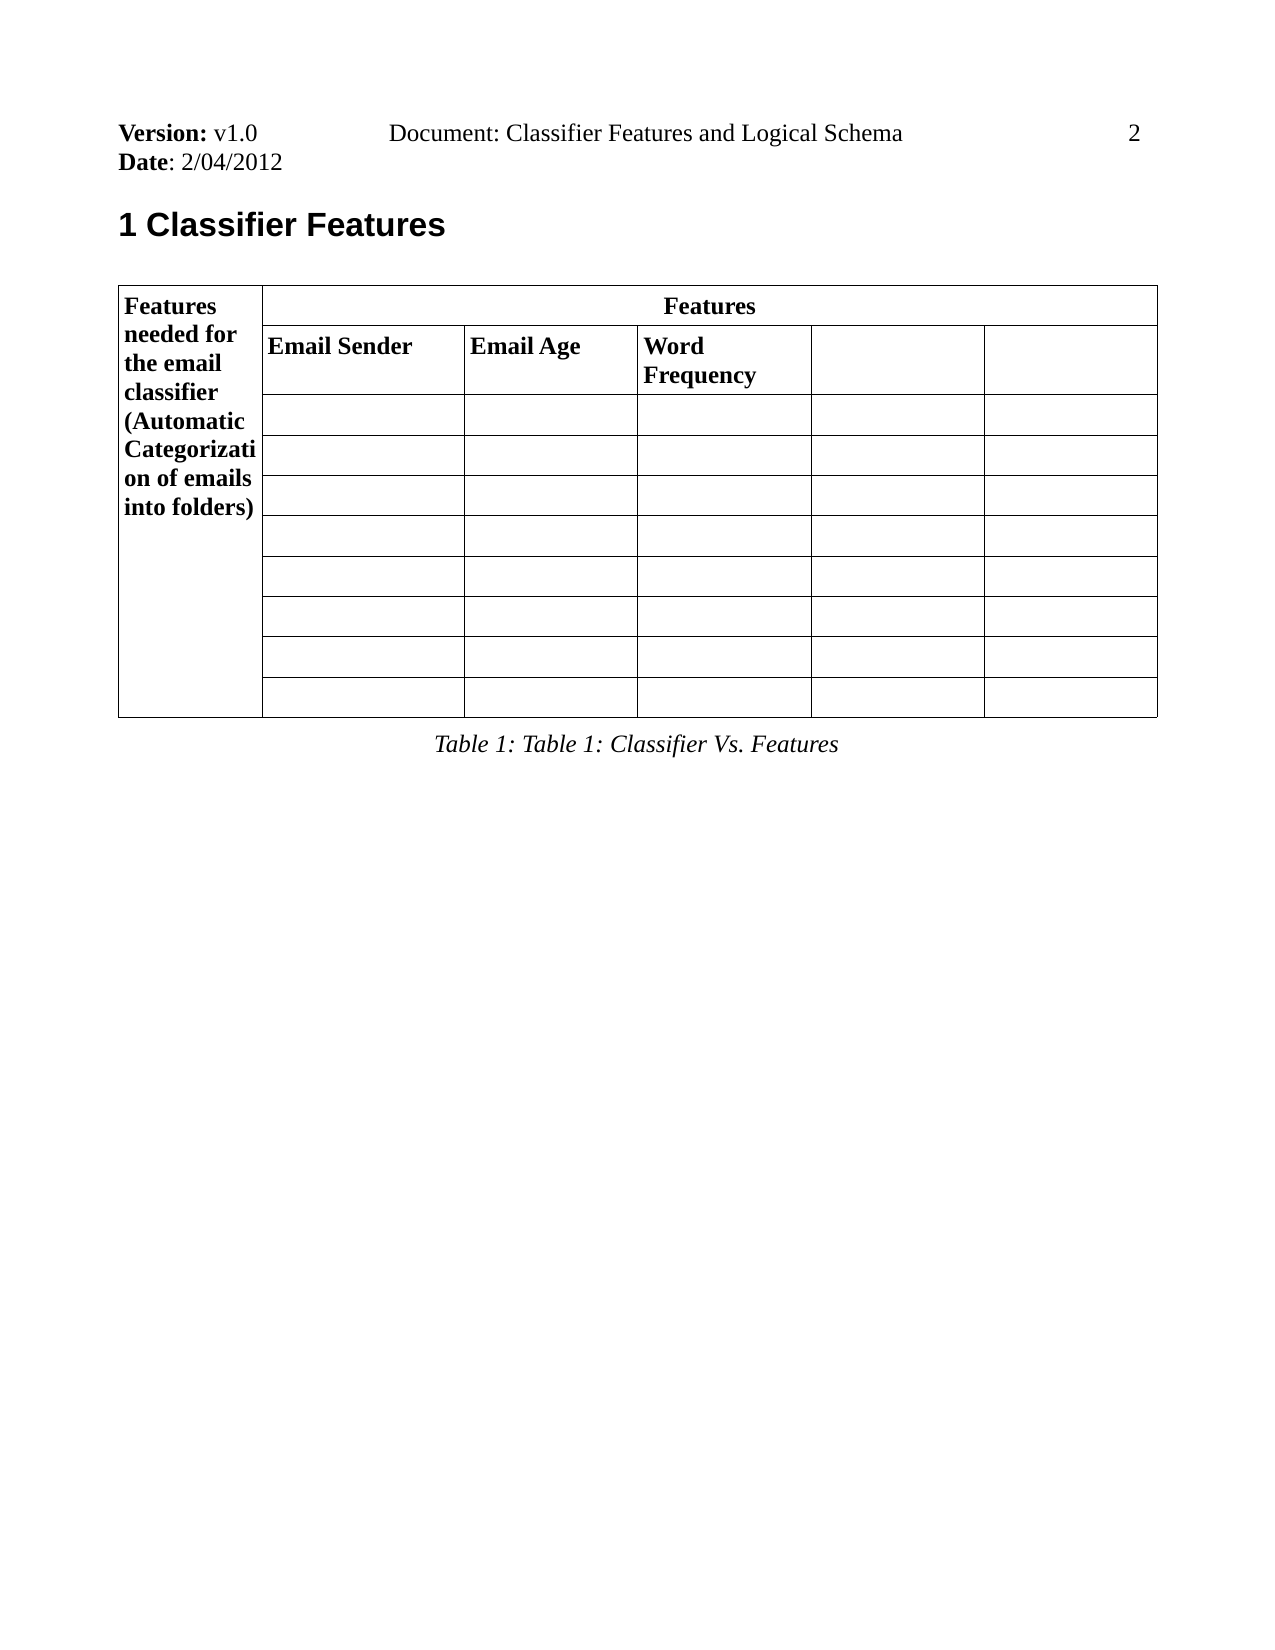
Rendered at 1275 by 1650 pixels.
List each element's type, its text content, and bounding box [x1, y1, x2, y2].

table_cell [638, 678, 811, 717]
table_cell [812, 476, 984, 515]
table_header Features [263, 286, 1157, 325]
table_cell [812, 326, 984, 394]
subtitle 1 Classifier Features [118, 205, 1157, 244]
table_cell [812, 557, 984, 596]
table_cell [812, 436, 984, 475]
table_cell [465, 597, 637, 636]
table_cell [812, 678, 984, 717]
table_cell Email Age [465, 326, 637, 394]
table_cell [263, 678, 464, 717]
table_cell [985, 436, 1157, 475]
table_cell [812, 516, 984, 556]
table_cell Word Frequency [638, 326, 811, 394]
table_cell [985, 476, 1157, 515]
table_cell [638, 516, 811, 556]
table_cell [638, 436, 811, 475]
table_cell [812, 597, 984, 636]
table_cell [263, 436, 464, 475]
table_cell [812, 637, 984, 677]
table_cell [638, 476, 811, 515]
table_cell [638, 597, 811, 636]
table_cell [465, 637, 637, 677]
table_cell [465, 476, 637, 515]
table_cell [465, 516, 637, 556]
table_cell [263, 476, 464, 515]
table_cell [985, 395, 1157, 435]
table_cell Email Sender [263, 326, 464, 394]
table_cell [638, 557, 811, 596]
table_cell [465, 436, 637, 475]
table_cell [263, 597, 464, 636]
table_cell [465, 678, 637, 717]
table_cell [985, 326, 1157, 394]
table_cell [985, 597, 1157, 636]
table_cell [263, 516, 464, 556]
table_cell [812, 395, 984, 435]
table_header Features needed for the email classifier (Automatic Categorization of emails into folders) [119, 286, 262, 717]
table_cell [985, 678, 1157, 717]
table_cell [985, 637, 1157, 677]
text Table 1: Table 1: Classifier Vs. Features [118, 729, 1157, 758]
table_cell [263, 557, 464, 596]
table_cell [465, 395, 637, 435]
table_cell [638, 395, 811, 435]
table_cell [638, 637, 811, 677]
table_cell [263, 395, 464, 435]
table_cell [263, 637, 464, 677]
table_cell [465, 557, 637, 596]
table_cell [985, 557, 1157, 596]
table_cell [985, 516, 1157, 556]
